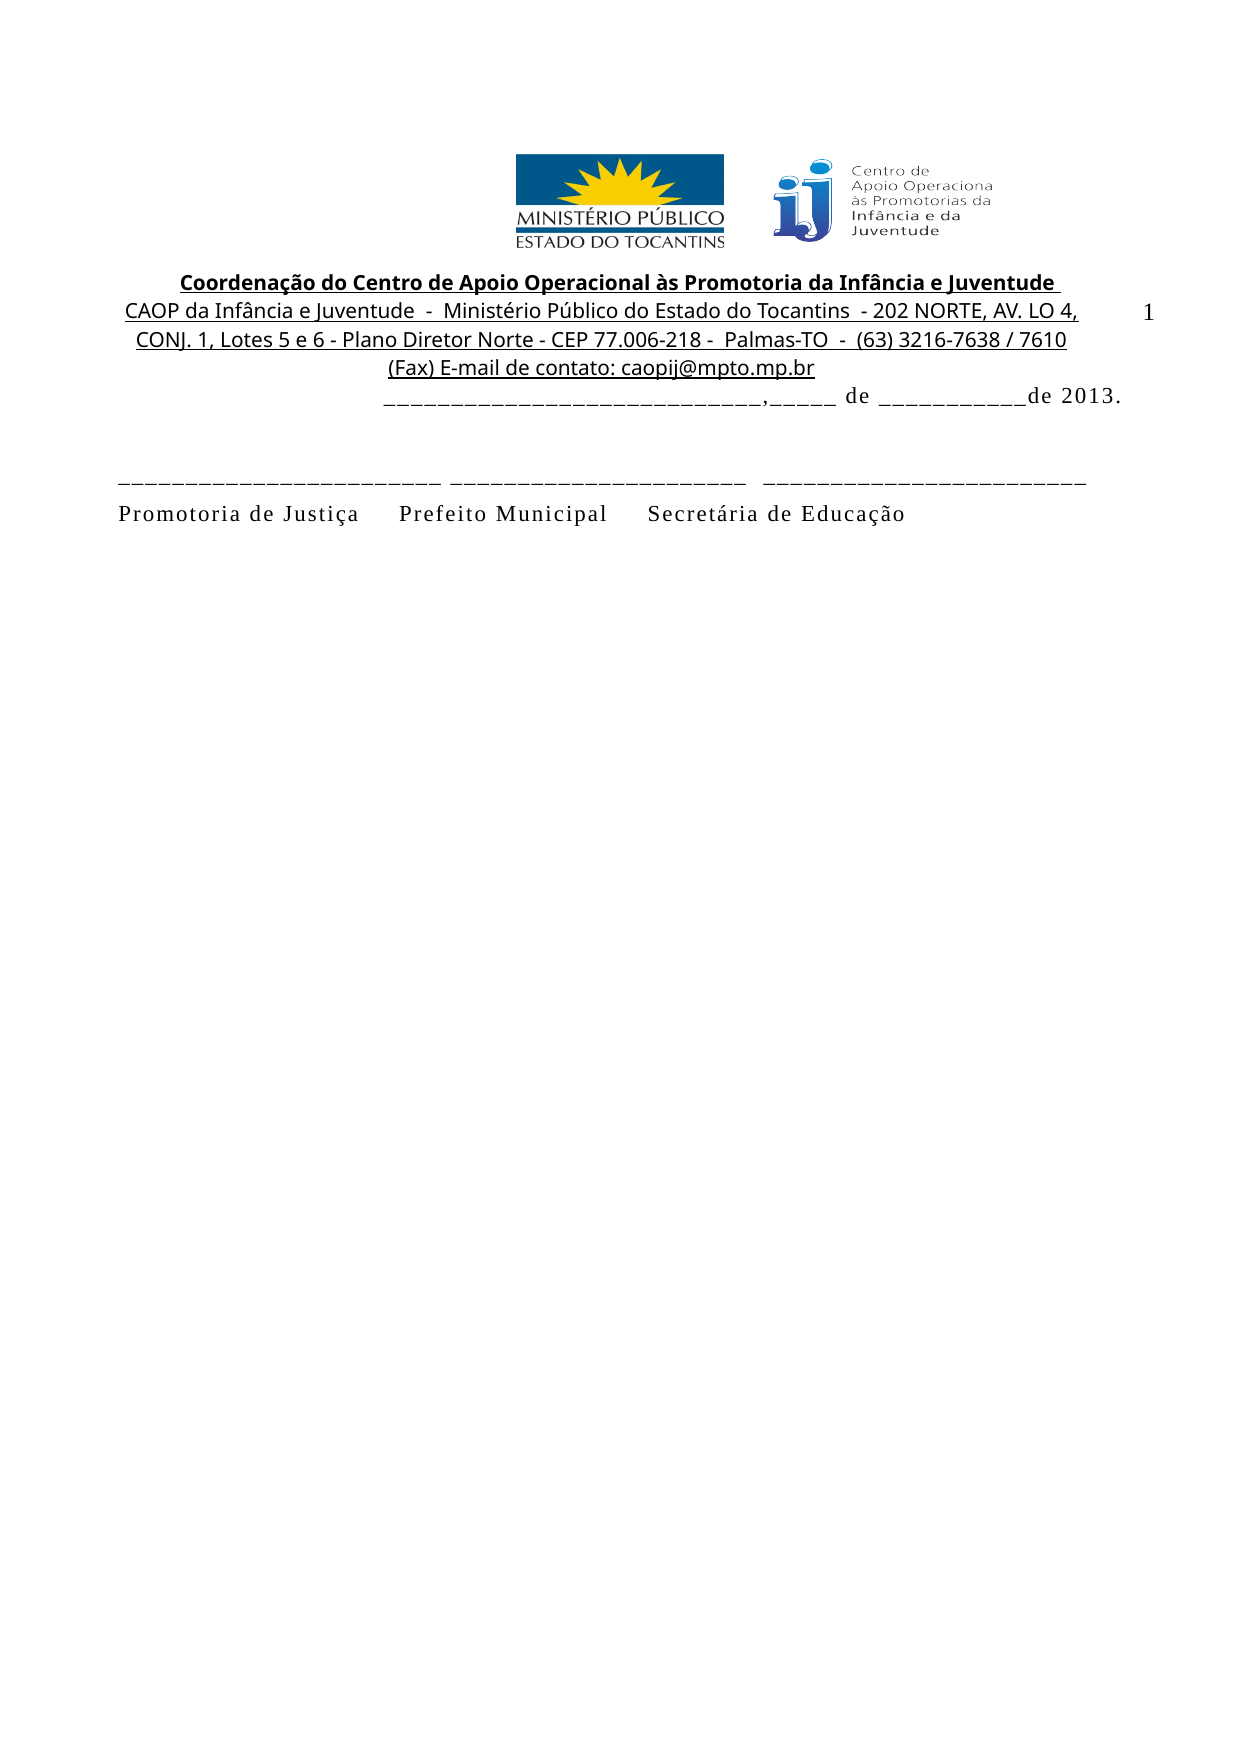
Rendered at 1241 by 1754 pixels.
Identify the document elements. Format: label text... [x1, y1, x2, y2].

text ________________________ ______________________ ________________________ [118, 461, 1122, 487]
picture [516, 154, 725, 248]
text ____________________________,_____ de ___________de 2013. [118, 382, 1122, 408]
text Promotoria de Justiça Prefeito Municipal Secretária de Educação [118, 500, 1122, 526]
picture [773, 159, 995, 242]
